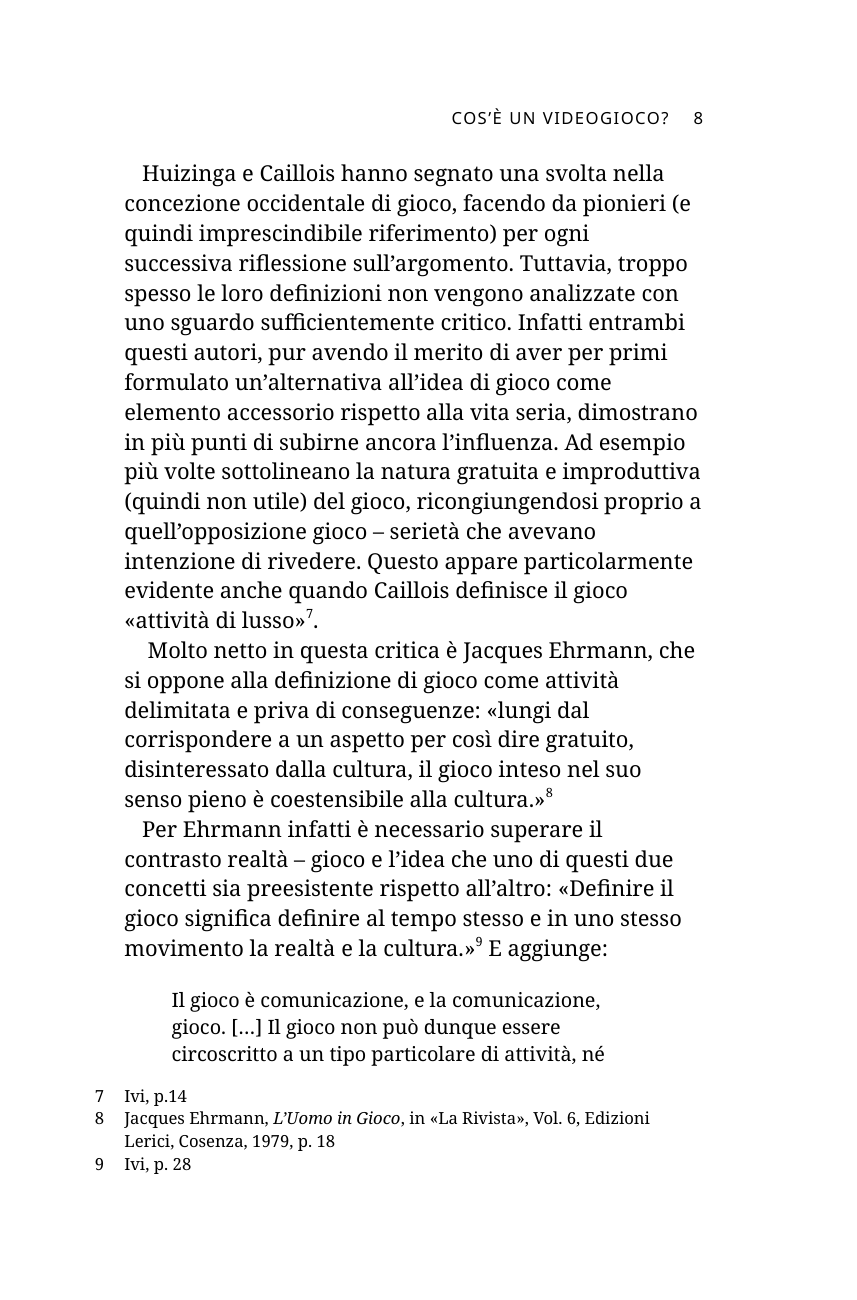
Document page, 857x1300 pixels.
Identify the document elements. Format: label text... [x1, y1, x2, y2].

text Il gioco è comunicazione, e la comunicazione, gioco. […] Il gioco non può dunque essere circoscritto a un tipo particolare di attività, né [171, 986, 655, 1067]
text Jacques Ehrmann, L’Uomo in Gioco, in «La Rivista», Vol. 6, Edizioni Lerici, Cosenza, 1979, p. 18 [94, 1107, 703, 1152]
text Ivi, p.14 [94, 1084, 703, 1107]
text Huizinga e Caillois hanno segnato una svolta nella concezione occidentale di gioco, facendo da pionieri (e quindi imprescindibile riferimento) per ogni successiva riflessione sull’argomento. Tuttavia, troppo spesso le loro definizioni non vengono analizzate con uno sguardo sufficientemente critico. Infatti entrambi questi autori, pur avendo il merito di aver per primi formulato un’alternativa all’idea di gioco come elemento accessorio rispetto alla vita seria, dimostrano in più punti di subirne ancora l’influenza. Ad esempio più volte sottolineano la natura gratuita e improduttiva (quindi non utile) del gioco, ricongiungendosi proprio a quell’opposizione gioco – serietà che avevano intenzione di rivedere. Questo appare particolarmente evidente anche quando Caillois definisce il gioco «attività di lusso». [124, 158, 703, 635]
text Ivi, p. 28 [94, 1152, 703, 1175]
text Per Ehrmann infatti è necessario superare il contrasto realtà – gioco e l’idea che uno di questi due concetti sia preesistente rispetto all’altro: «Definire il gioco significa definire al tempo stesso e in uno stesso movimento la realtà e la cultura.» E aggiunge: [124, 814, 703, 963]
text Molto netto in questa critica è Jacques Ehrmann, che si oppone alla definizione di gioco come attività delimitata e priva di conseguenze: «lungi dal corrispondere a un aspetto per così dire gratuito, disinteressato dalla cultura, il gioco inteso nel suo senso pieno è coestensibile alla cultura.» [124, 635, 703, 814]
